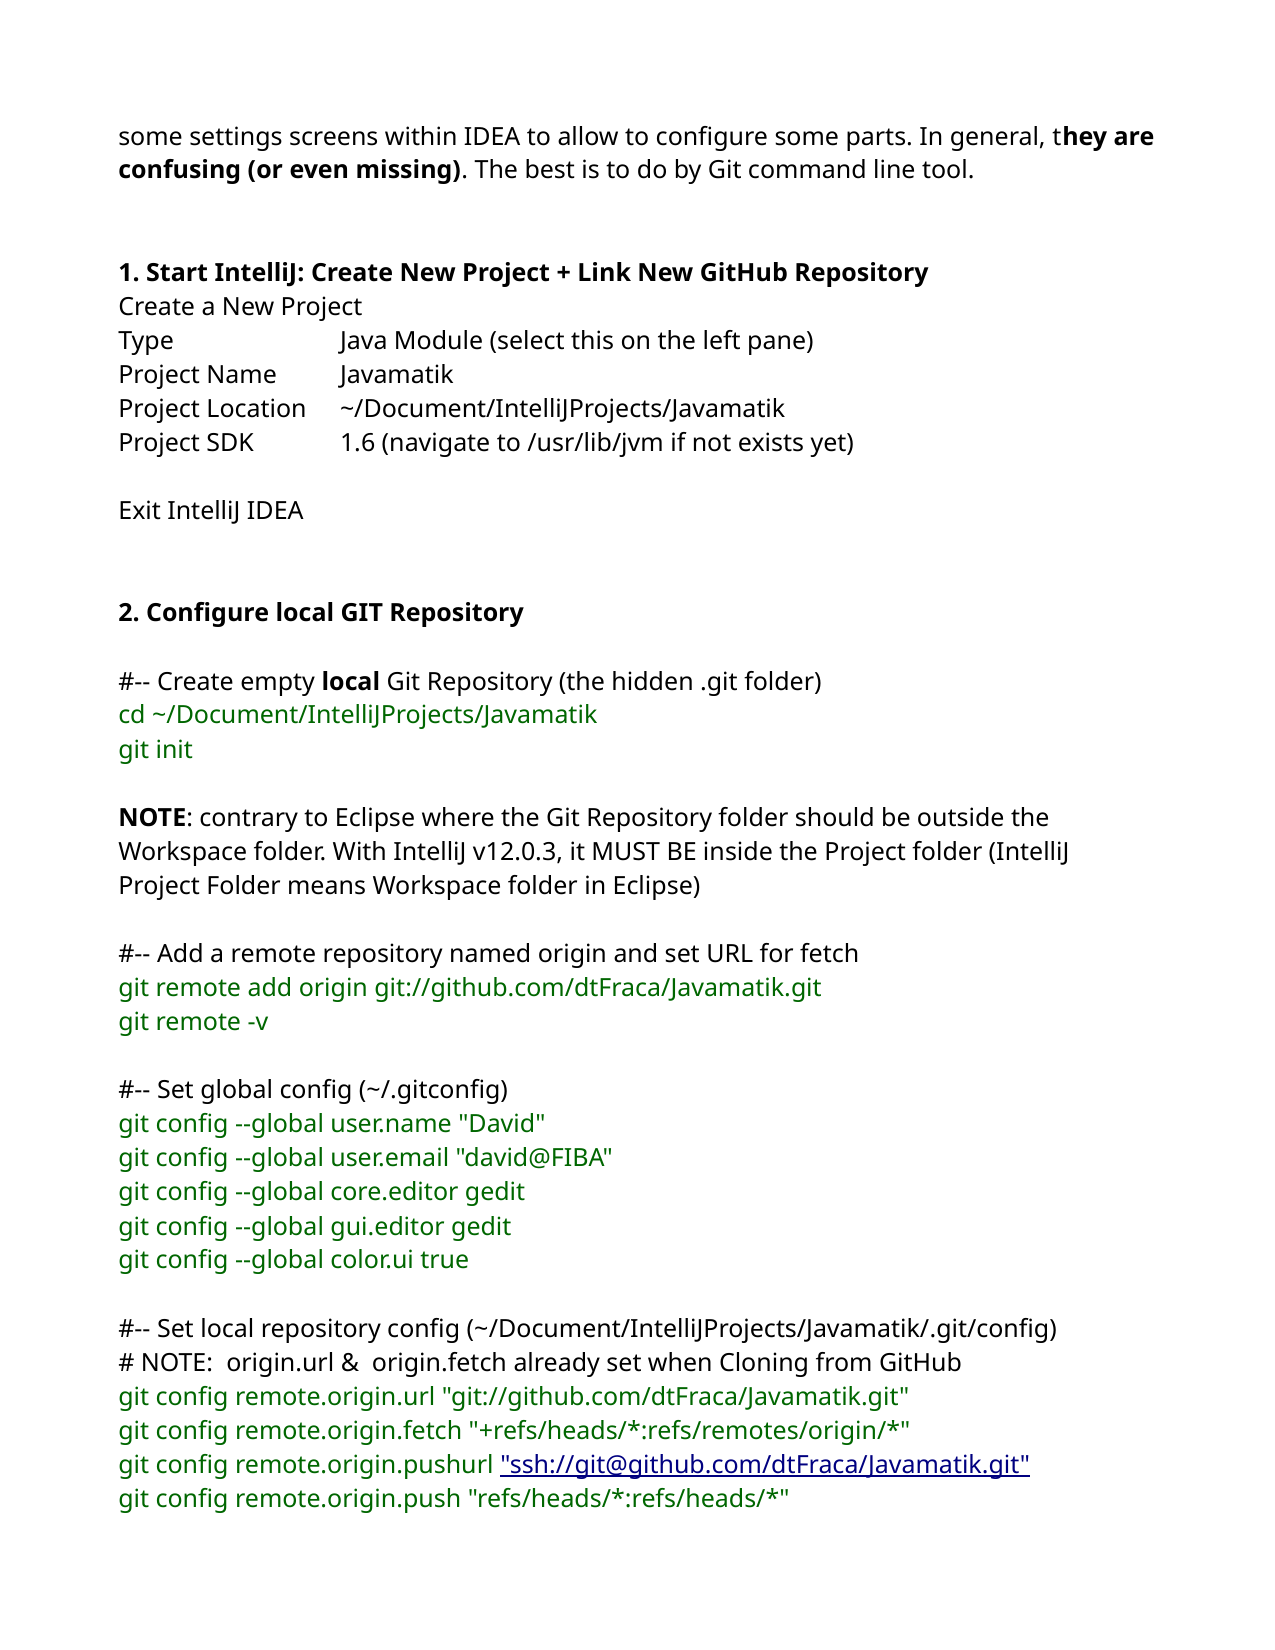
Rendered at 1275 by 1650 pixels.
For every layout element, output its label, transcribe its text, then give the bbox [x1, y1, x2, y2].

text Project Name Javamatik [118, 357, 1157, 391]
text # NOTE: origin.url & origin.fetch already set when Cloning from GitHub [118, 1344, 1157, 1378]
text #-- Add a remote repository named origin and set URL for fetch [118, 936, 1157, 970]
text Exit IntelliJ IDEA [118, 493, 1157, 527]
text 2. Configure local GIT Repository [118, 595, 1157, 629]
text Project SDK 1.6 (navigate to /usr/lib/jvm if not exists yet) [118, 425, 1157, 459]
text NOTE: contrary to Eclipse where the Git Repository folder should be outside the Workspace folder. With IntelliJ v12.0.3, it MUST BE inside the Project folder (IntelliJ Project Folder means Workspace folder in Eclipse) [118, 765, 1157, 902]
text git remote add origin git://github.com/dtFraca/Javamatik.git [118, 970, 1157, 1004]
text git remote -v [118, 1004, 1157, 1038]
text git config remote.origin.url "git://github.com/dtFraca/Javamatik.git" git config remote.origin.fetch "+refs/heads/*:refs/remotes/origin/*" git config remote.origin.pushurl "ssh://git@github.com/dtFraca/Javamatik.git" git config remote.origin.push "refs/heads/*:refs/heads/*" [118, 1378, 1157, 1515]
text #-- Set global config (~/.gitconfig) [118, 1072, 1157, 1106]
text cd ~/Document/IntelliJProjects/Javamatik [118, 697, 1157, 731]
text git init [118, 731, 1157, 765]
text 1. Start IntelliJ: Create New Project + Link New GitHub Repository Create a New Project Type Java Module (select this on the left pane) [118, 254, 1157, 357]
text #-- Create empty local Git Repository (the hidden .git folder) [118, 663, 1157, 697]
text some settings screens within IDEA to allow to configure some parts. In general, they are confusing (or even missing). The best is to do by Git command line tool. [118, 118, 1157, 186]
text Project Location ~/Document/IntelliJProjects/Javamatik [118, 391, 1157, 425]
text git config --global user.name "David" git config --global user.email "david@FIBA" git config --global core.editor gedit git config --global gui.editor gedit git config --global color.ui true #-- Set local repository config (~/Document/IntelliJProjects/Javamatik/.git/config) [118, 1106, 1157, 1344]
